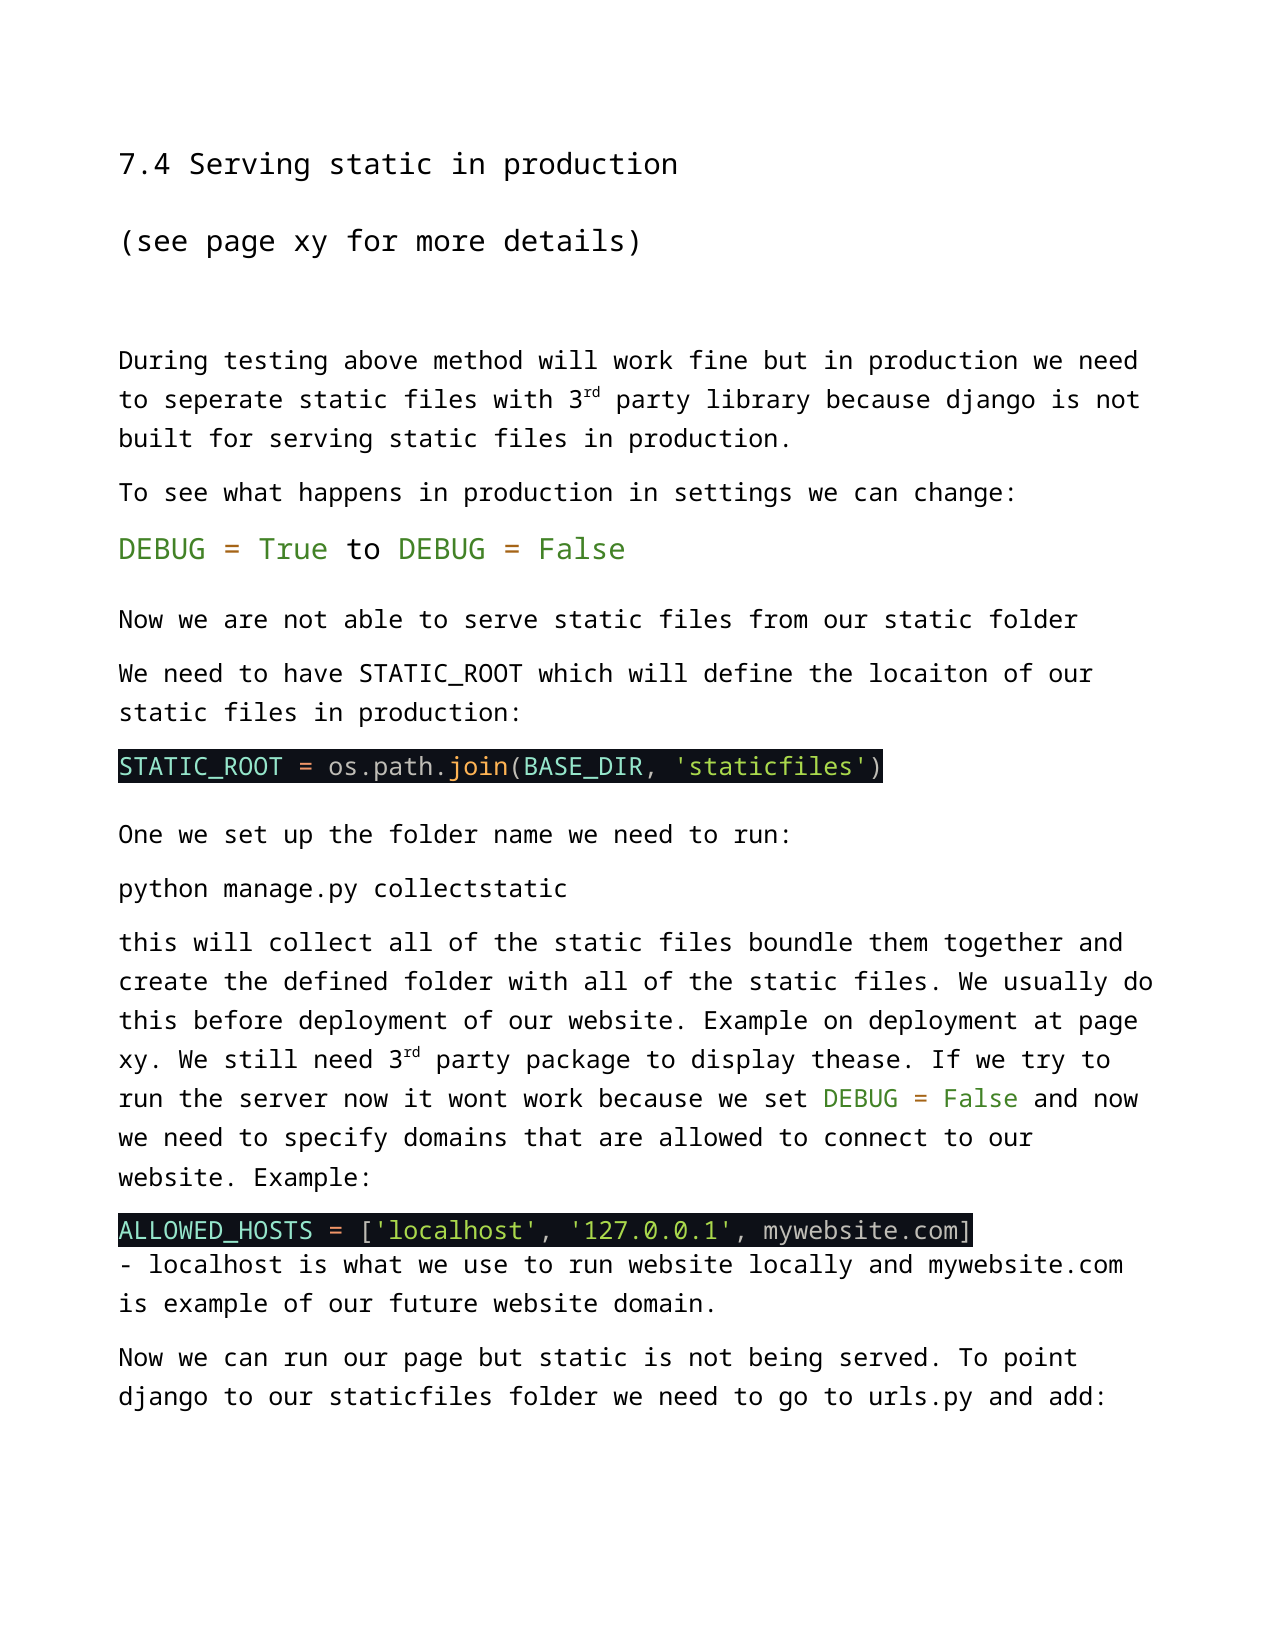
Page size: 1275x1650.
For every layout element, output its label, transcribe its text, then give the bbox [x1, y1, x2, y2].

text Now we are not able to serve static files from our static folder [118, 602, 1157, 636]
text python manage.py collectstatic [118, 870, 1157, 904]
text We need to have STATIC_ROOT which will define the locaiton of our static files in production: [118, 656, 1157, 729]
text - localhost is what we use to run website locally and mywebsite.com is example of our future website domain. [118, 1247, 1157, 1320]
text STATIC_ROOT = os.path.join(BASE_DIR, 'staticfiles') [118, 748, 1157, 783]
subtitle (see page xy for more details) [118, 220, 1157, 260]
text ALLOWED_HOSTS = ['localhost', '127.0.0.1', mywebsite.com] [118, 1213, 1157, 1247]
text Now we can run our page but static is not being served. To point django to our staticfiles folder we need to go to urls.py and add: [118, 1340, 1157, 1413]
text During testing above method will work fine but in production we need to seperate static files with 3rd party library because django is not built for serving static files in production. [118, 342, 1157, 455]
text One we set up the folder name we need to run: [118, 817, 1157, 851]
text To see what happens in production in settings we can change: [118, 474, 1157, 508]
text DEBUG = True to DEBUG = False [118, 528, 1157, 568]
text this will collect all of the static files boundle them together and create the defined folder with all of the static files. We usually do this before deployment of our website. Example on deployment at page xy. We still need 3rd party package to display thease. If we try to run the server now it wont work because we set DEBUG = False and now we need to specify domains that are allowed to connect to our website. Example: [118, 924, 1157, 1193]
subtitle 7.4 Serving static in production [118, 143, 1157, 183]
